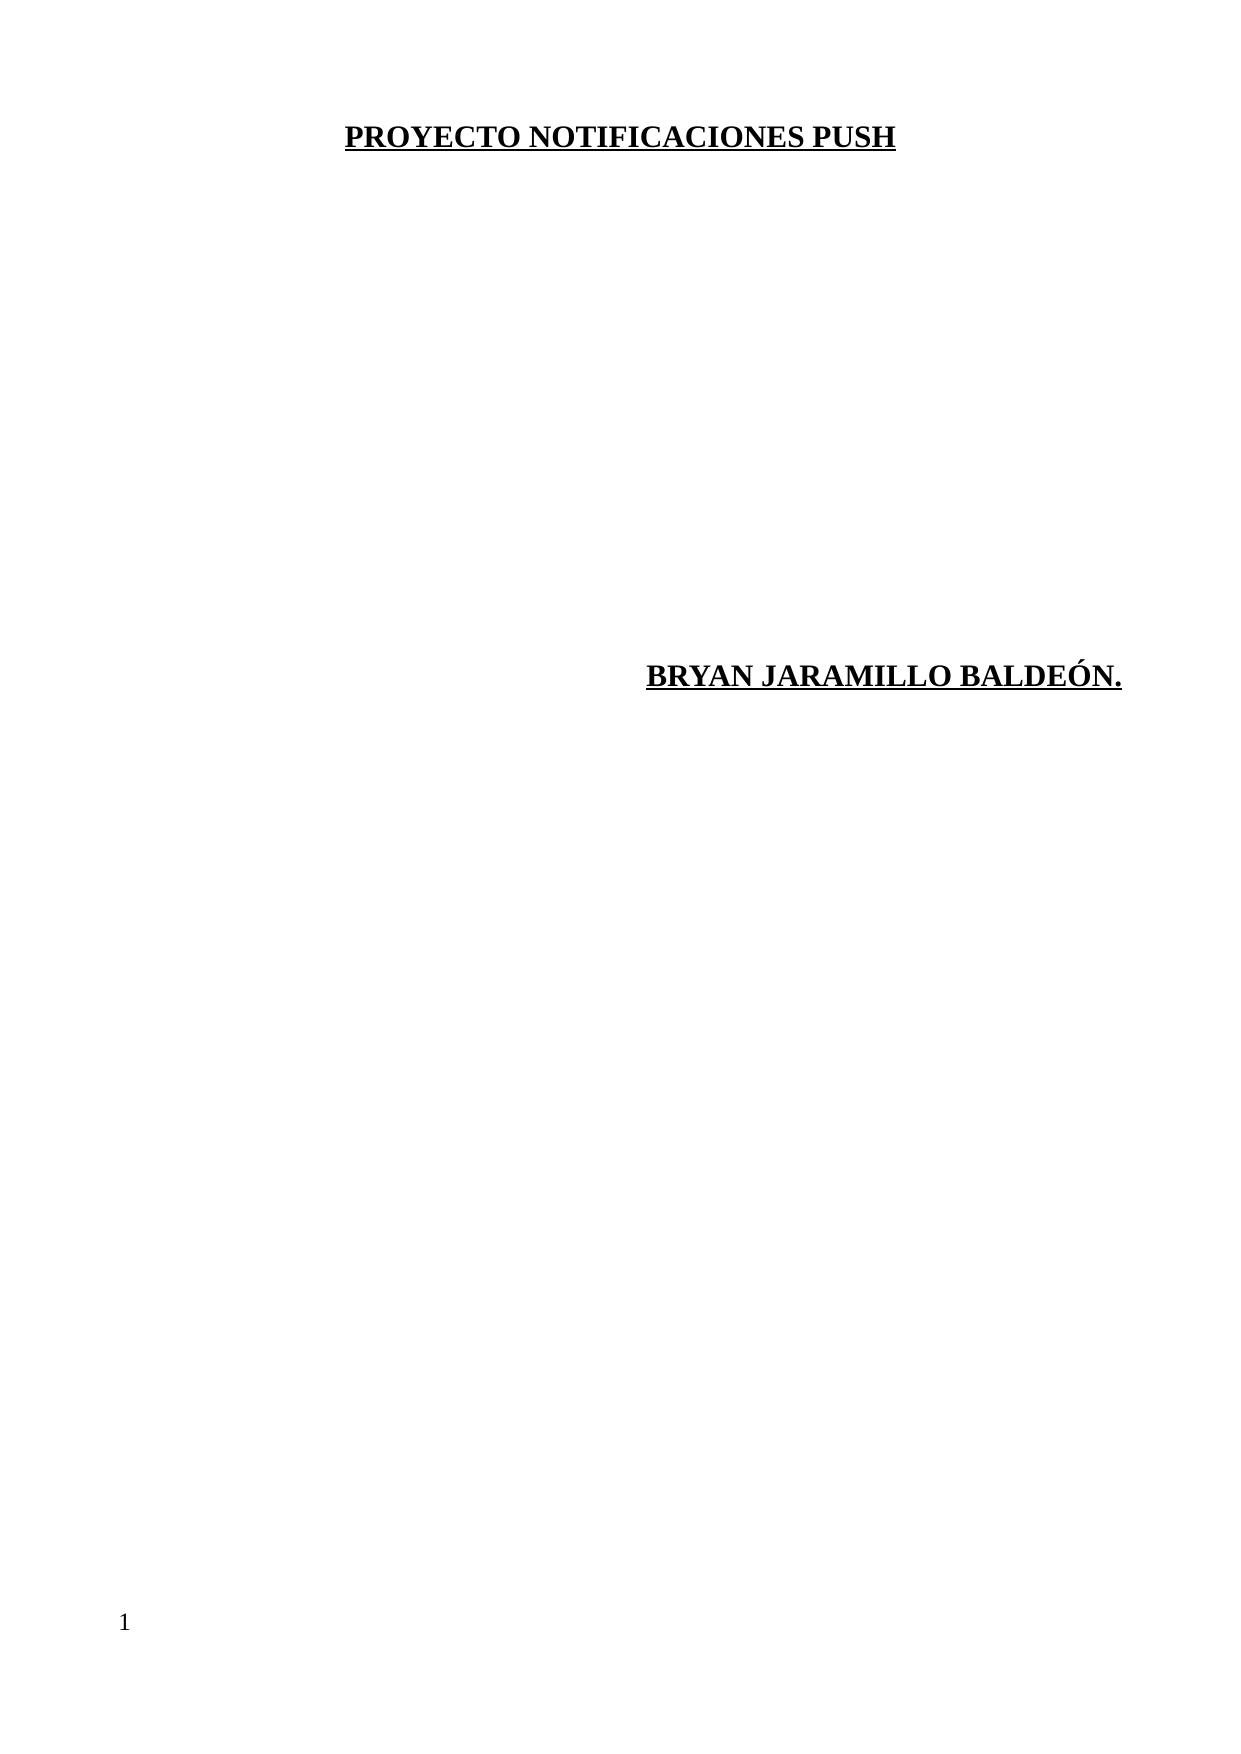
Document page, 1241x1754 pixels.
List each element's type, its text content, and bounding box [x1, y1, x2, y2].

text PROYECTO NOTIFICACIONES PUSH [118, 118, 1122, 154]
text BRYAN JARAMILLO BALDEÓN. [118, 657, 1122, 693]
